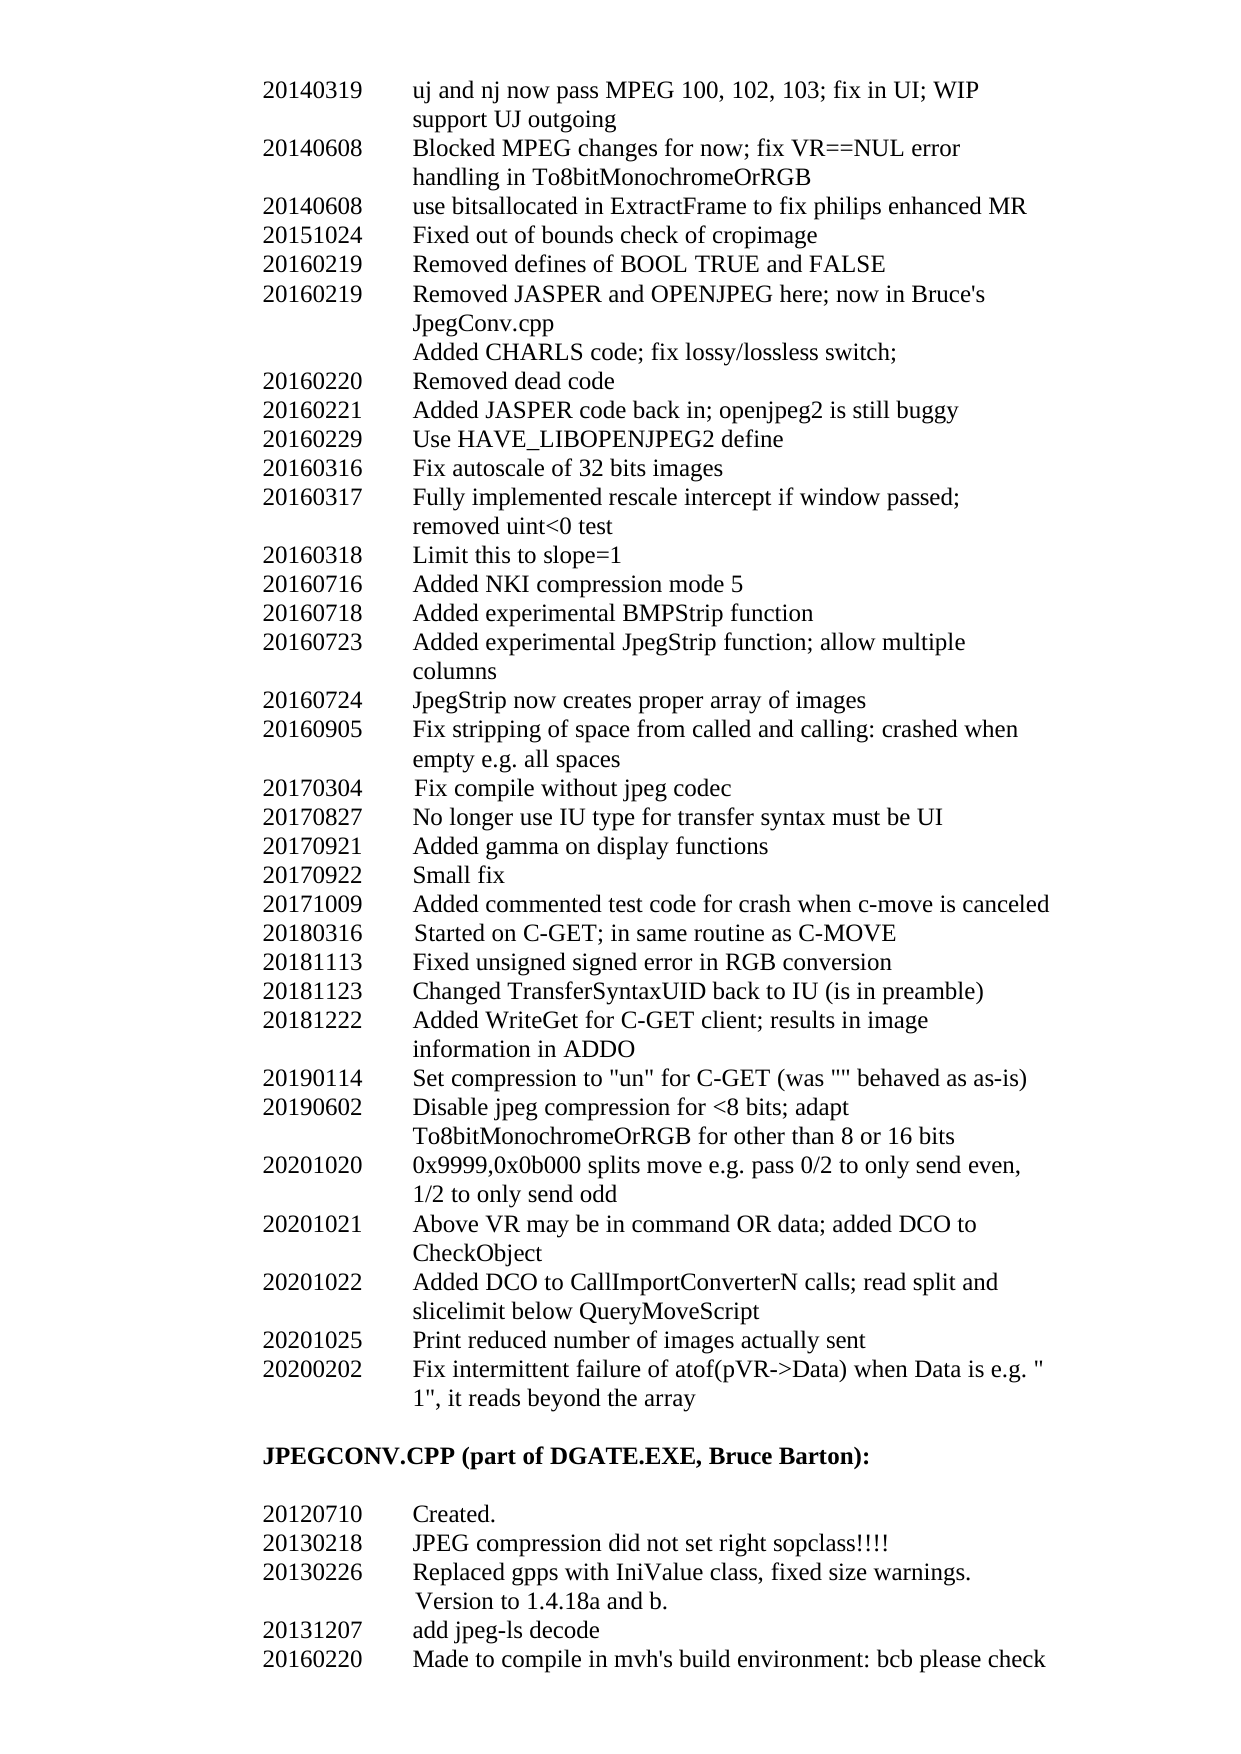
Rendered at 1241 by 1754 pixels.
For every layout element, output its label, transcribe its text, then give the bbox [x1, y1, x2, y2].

text 20170304 Fix compile without jpeg codec [262, 772, 1053, 802]
text 20160718 Added experimental BMPStrip function [262, 598, 1053, 627]
text 20201020 0x9999,0x0b000 splits move e.g. pass 0/2 to only send even, 1/2 to only send odd [262, 1150, 1053, 1208]
text 20140608 use bitsallocated in ExtractFrame to fix philips enhanced MR [262, 191, 1053, 220]
text 20181222 Added WriteGet for C-GET client; results in image information in ADDO [262, 1005, 1053, 1063]
text 20190114 Set compression to "un" for C-GET (was "" behaved as as-is) [262, 1063, 1053, 1092]
text 20140319 uj and nj now pass MPEG 100, 102, 103; fix in UI; WIP support UJ outgoing [262, 75, 1053, 133]
text 20190602 Disable jpeg compression for <8 bits; adapt To8bitMonochromeOrRGB for other than 8 or 16 bits [262, 1092, 1053, 1150]
text 20160317 Fully implemented rescale intercept if window passed; removed uint<0 test [262, 482, 1053, 540]
text 20160316 Fix autoscale of 32 bits images [262, 453, 1053, 482]
text 20200202 Fix intermittent failure of atof(pVR->Data) when Data is e.g. " 1", it reads beyond the array [262, 1354, 1053, 1412]
text 20160905 Fix stripping of space from called and calling: crashed when empty e.g. all spaces [262, 714, 1053, 772]
text 20181123 Changed TransferSyntaxUID back to IU (is in preamble) [262, 976, 1053, 1005]
text JPEGCONV.CPP (part of DGATE.EXE, Bruce Barton): [187, 1441, 1053, 1470]
text 20160229 Use HAVE_LIBOPENJPEG2 define [262, 424, 1053, 453]
text 20160219 Removed defines of BOOL TRUE and FALSE [262, 249, 1053, 278]
text 20180316 Started on C-GET; in same routine as C-MOVE [262, 918, 1053, 947]
text 20160318 Limit this to slope=1 [262, 540, 1053, 569]
text 20201022 Added DCO to CallImportConverterN calls; read split and slicelimit below QueryMoveScript [262, 1267, 1053, 1325]
text 20160220 Removed dead code [262, 366, 1053, 395]
text 20160716 Added NKI compression mode 5 [262, 569, 1053, 598]
text 20120710 Created. 20130218 JPEG compression did not set right sopclass!!!! 20130226 Replaced gpps with IniValue class, fixed size warnings. Version to 1.4.18a and b. 20131207 add jpeg-ls decode 20160220 Made to compile in mvh's build environment: bcb please check [187, 1499, 1053, 1673]
text 20160723 Added experimental JpegStrip function; allow multiple columns [262, 627, 1053, 685]
text 20201025 Print reduced number of images actually sent [262, 1325, 1053, 1354]
text 20170827 No longer use IU type for transfer syntax must be UI [262, 802, 1053, 831]
text 20181113 Fixed unsigned signed error in RGB conversion [262, 947, 1053, 976]
text 20160221 Added JASPER code back in; openjpeg2 is still buggy [262, 395, 1053, 424]
text 20140608 Blocked MPEG changes for now; fix VR==NUL error handling in To8bitMonochromeOrRGB [262, 133, 1053, 191]
text 20171009 Added commented test code for crash when c-move is canceled [262, 889, 1053, 918]
text 20160219 Removed JASPER and OPENJPEG here; now in Bruce's JpegConv.cpp [262, 278, 1053, 337]
text 20201021 Above VR may be in command OR data; added DCO to CheckObject [262, 1208, 1053, 1267]
text Added CHARLS code; fix lossy/lossless switch; [262, 337, 1053, 366]
text 20170921 Added gamma on display functions [262, 831, 1053, 860]
text 20160724 JpegStrip now creates proper array of images [262, 685, 1053, 714]
text 20151024 Fixed out of bounds check of cropimage [262, 220, 1053, 249]
text 20170922 Small fix [262, 860, 1053, 889]
